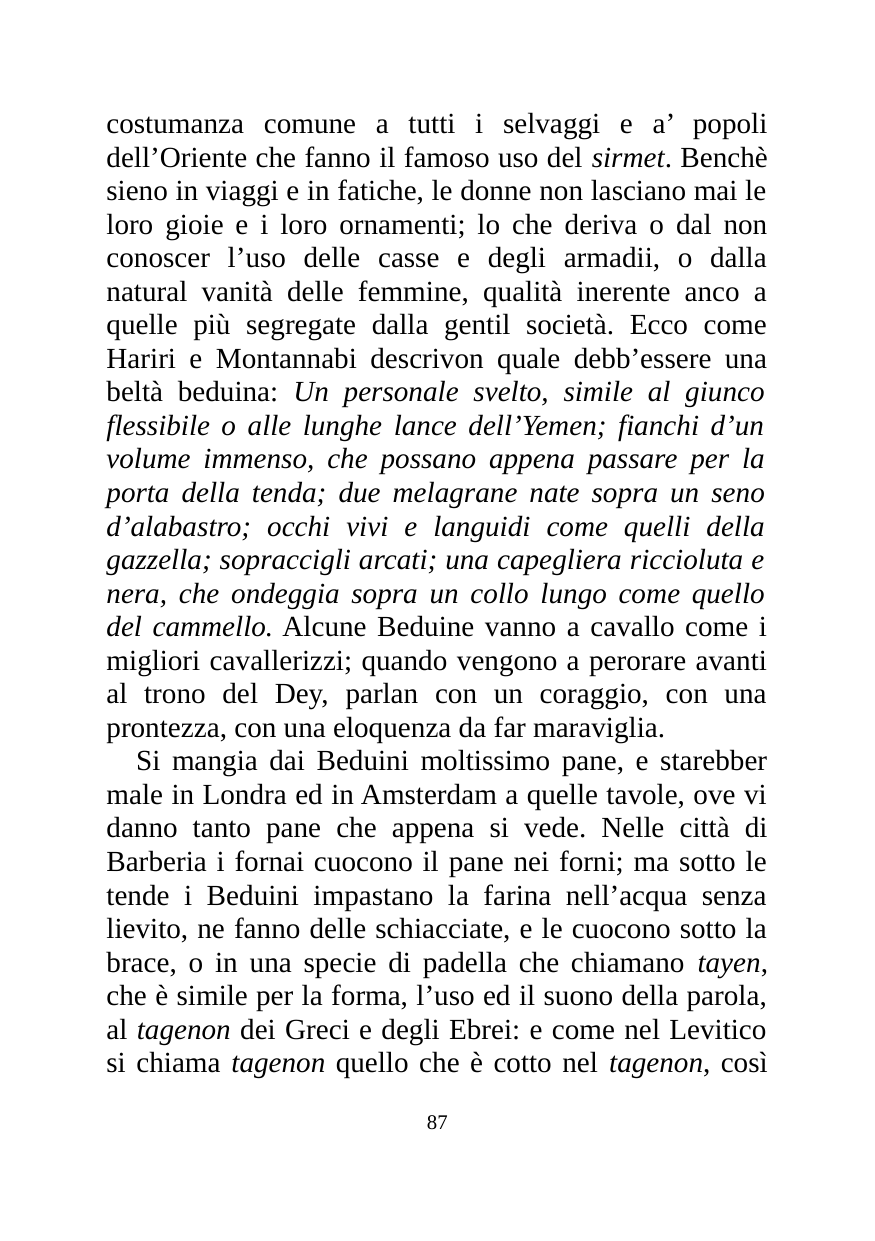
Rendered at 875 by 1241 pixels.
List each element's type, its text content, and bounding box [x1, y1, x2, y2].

text Si mangia dai Beduini moltissimo pane, e starebber male in Londra ed in Amsterdam a quelle tavole, ove vi danno tanto pane che appena si vede. Nelle città di Barberia i fornai cuocono il pane nei forni; ma sotto le tende i Beduini impastano la farina nell’acqua senza lievito, ne fanno delle schiacciate, e le cuocono sotto la brace, o in una specie di padella che chiamano tayen, che è simile per la forma, l’uso ed il suono della parola, al tagenon dei Greci e degli Ebrei: e come nel Levitico si chiama tagenon quello che è cotto nel tagenon, così [106, 743, 768, 1079]
text costumanza comune a tutti i selvaggi e a’ popoli dell’Oriente che fanno il famoso uso del sirmet. Benchè sieno in viaggi e in fatiche, le donne non lasciano mai le loro gioie e i loro ornamenti; lo che deriva o dal non conoscer l’uso delle casse e degli armadii, o dalla natural vanità delle femmine, qualità inerente anco a quelle più segregate dalla gentil società. Ecco come Hariri e Montannabi descrivon quale debb’essere una beltà beduina: Un personale svelto, simile al giunco flessibile o alle lunghe lance dell’Yemen; fianchi d’un volume immenso, che possano appena passare per la porta della tenda; due melagrane nate sopra un seno d’alabastro; occhi vivi e languidi come quelli della gazzella; sopraccigli arcati; una capegliera riccioluta e nera, che ondeggia sopra un collo lungo come quello del cammello. Alcune Beduine vanno a cavallo come i migliori cavallerizzi; quando vengono a perorare avanti al trono del Dey, parlan con un coraggio, con una prontezza, con una eloquenza da far maraviglia. [106, 106, 768, 743]
